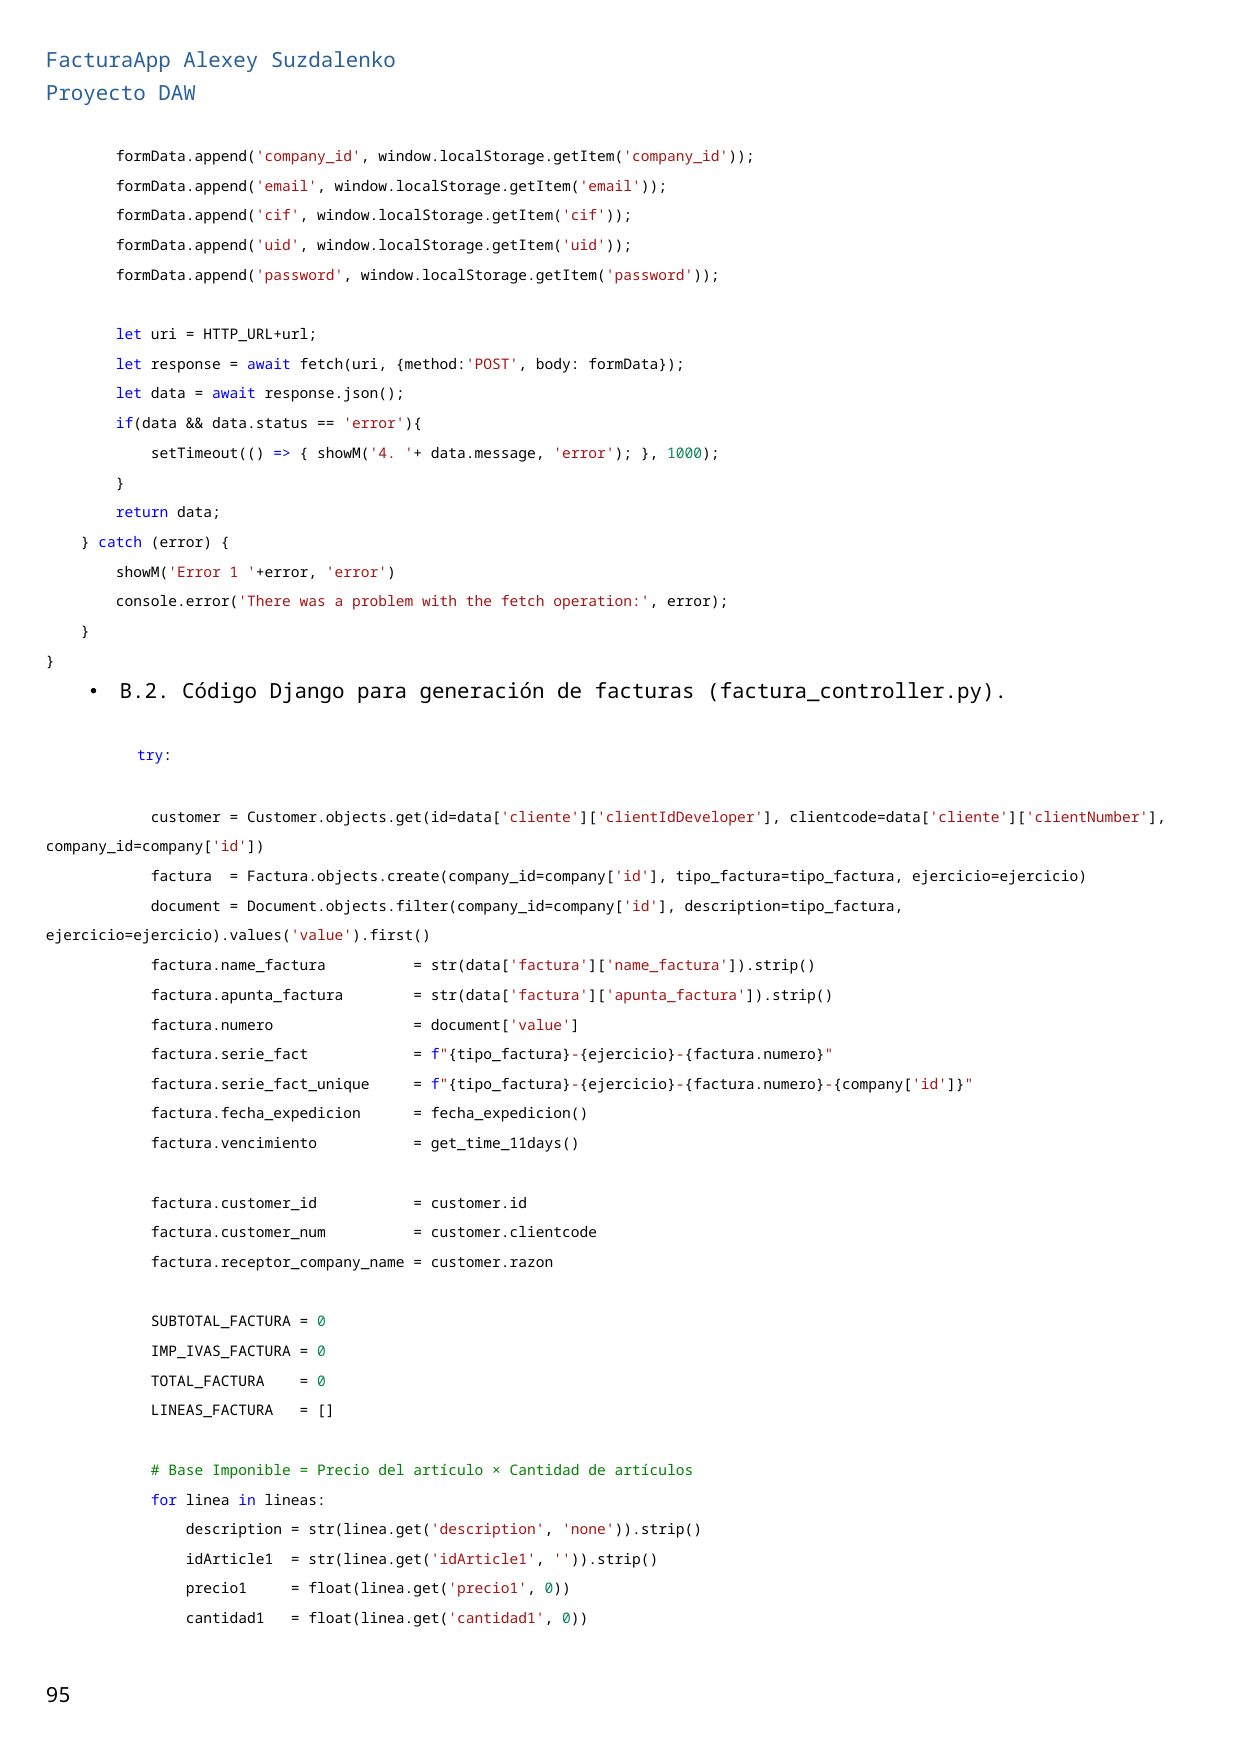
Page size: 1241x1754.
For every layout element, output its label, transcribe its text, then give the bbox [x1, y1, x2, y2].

text let uri = HTTP_URL+url; [46, 314, 1195, 344]
text factura.fecha_expedicion = fecha_expedicion() [46, 1093, 1195, 1123]
list try: [90, 744, 1195, 764]
text formData.append('cif', window.localStorage.getItem('cif')); [46, 195, 1195, 225]
text let data = await response.json(); [46, 373, 1195, 403]
text for linea in lineas: [46, 1479, 1195, 1509]
text factura.receptor_company_name = customer.razon [46, 1242, 1195, 1272]
text } [46, 611, 1195, 641]
text # Base Imponible = Precio del artículo × Cantidad de artículos [46, 1450, 1195, 1479]
text factura.serie_fact = f"{tipo_factura}-{ejercicio}-{factura.numero}" [46, 1034, 1195, 1064]
text precio1 = float(linea.get('precio1', 0)) [46, 1568, 1195, 1598]
list B.2. Código Django para generación de facturas (factura_controller.py). [90, 676, 1195, 705]
text document = Document.objects.filter(company_id=company['id'], description=tipo_factura, ejercicio=ejercicio).values('value').first() [46, 886, 1195, 945]
text idArticle1 = str(linea.get('idArticle1', '')).strip() [46, 1539, 1195, 1568]
text if(data && data.status == 'error'){ [46, 403, 1195, 433]
text formData.append('company_id', window.localStorage.getItem('company_id')); [46, 136, 1195, 166]
text showM('Error 1 '+error, 'error') [46, 552, 1195, 581]
text TOTAL_FACTURA = 0 [46, 1361, 1195, 1390]
text IMP_IVAS_FACTURA = 0 [46, 1331, 1195, 1361]
text factura.customer_num = customer.clientcode [46, 1212, 1195, 1242]
text return data; [46, 492, 1195, 522]
text } [46, 463, 1195, 492]
text factura.name_factura = str(data['factura']['name_factura']).strip() [46, 945, 1195, 975]
text console.error('There was a problem with the fetch operation:', error); [46, 581, 1195, 611]
text formData.append('uid', window.localStorage.getItem('uid')); [46, 225, 1195, 255]
text cantidad1 = float(linea.get('cantidad1', 0)) [46, 1598, 1195, 1628]
text LINEAS_FACTURA = [] [46, 1390, 1195, 1420]
text factura.customer_id = customer.id [46, 1183, 1195, 1212]
text factura = Factura.objects.create(company_id=company['id'], tipo_factura=tipo_factura, ejercicio=ejercicio) [46, 856, 1195, 886]
text factura.numero = document['value'] [46, 1004, 1195, 1034]
text } catch (error) { [46, 522, 1195, 552]
text formData.append('email', window.localStorage.getItem('email')); [46, 166, 1195, 195]
text formData.append('password', window.localStorage.getItem('password')); [46, 255, 1195, 284]
text factura.vencimiento = get_time_11days() [46, 1123, 1195, 1153]
text description = str(linea.get('description', 'none')).strip() [46, 1509, 1195, 1539]
text let response = await fetch(uri, {method:'POST', body: formData}); [46, 344, 1195, 373]
text setTimeout(() => { showM('4. '+ data.message, 'error'); }, 1000); [46, 433, 1195, 463]
text factura.serie_fact_unique = f"{tipo_factura}-{ejercicio}-{factura.numero}-{company['id']}" [46, 1064, 1195, 1093]
text SUBTOTAL_FACTURA = 0 [46, 1301, 1195, 1331]
text customer = Customer.objects.get(id=data['cliente']['clientIdDeveloper'], clientcode=data['cliente']['clientNumber'], company_id=company['id']) [46, 797, 1195, 856]
text factura.apunta_factura = str(data['factura']['apunta_factura']).strip() [46, 975, 1195, 1004]
text } [46, 641, 1195, 670]
